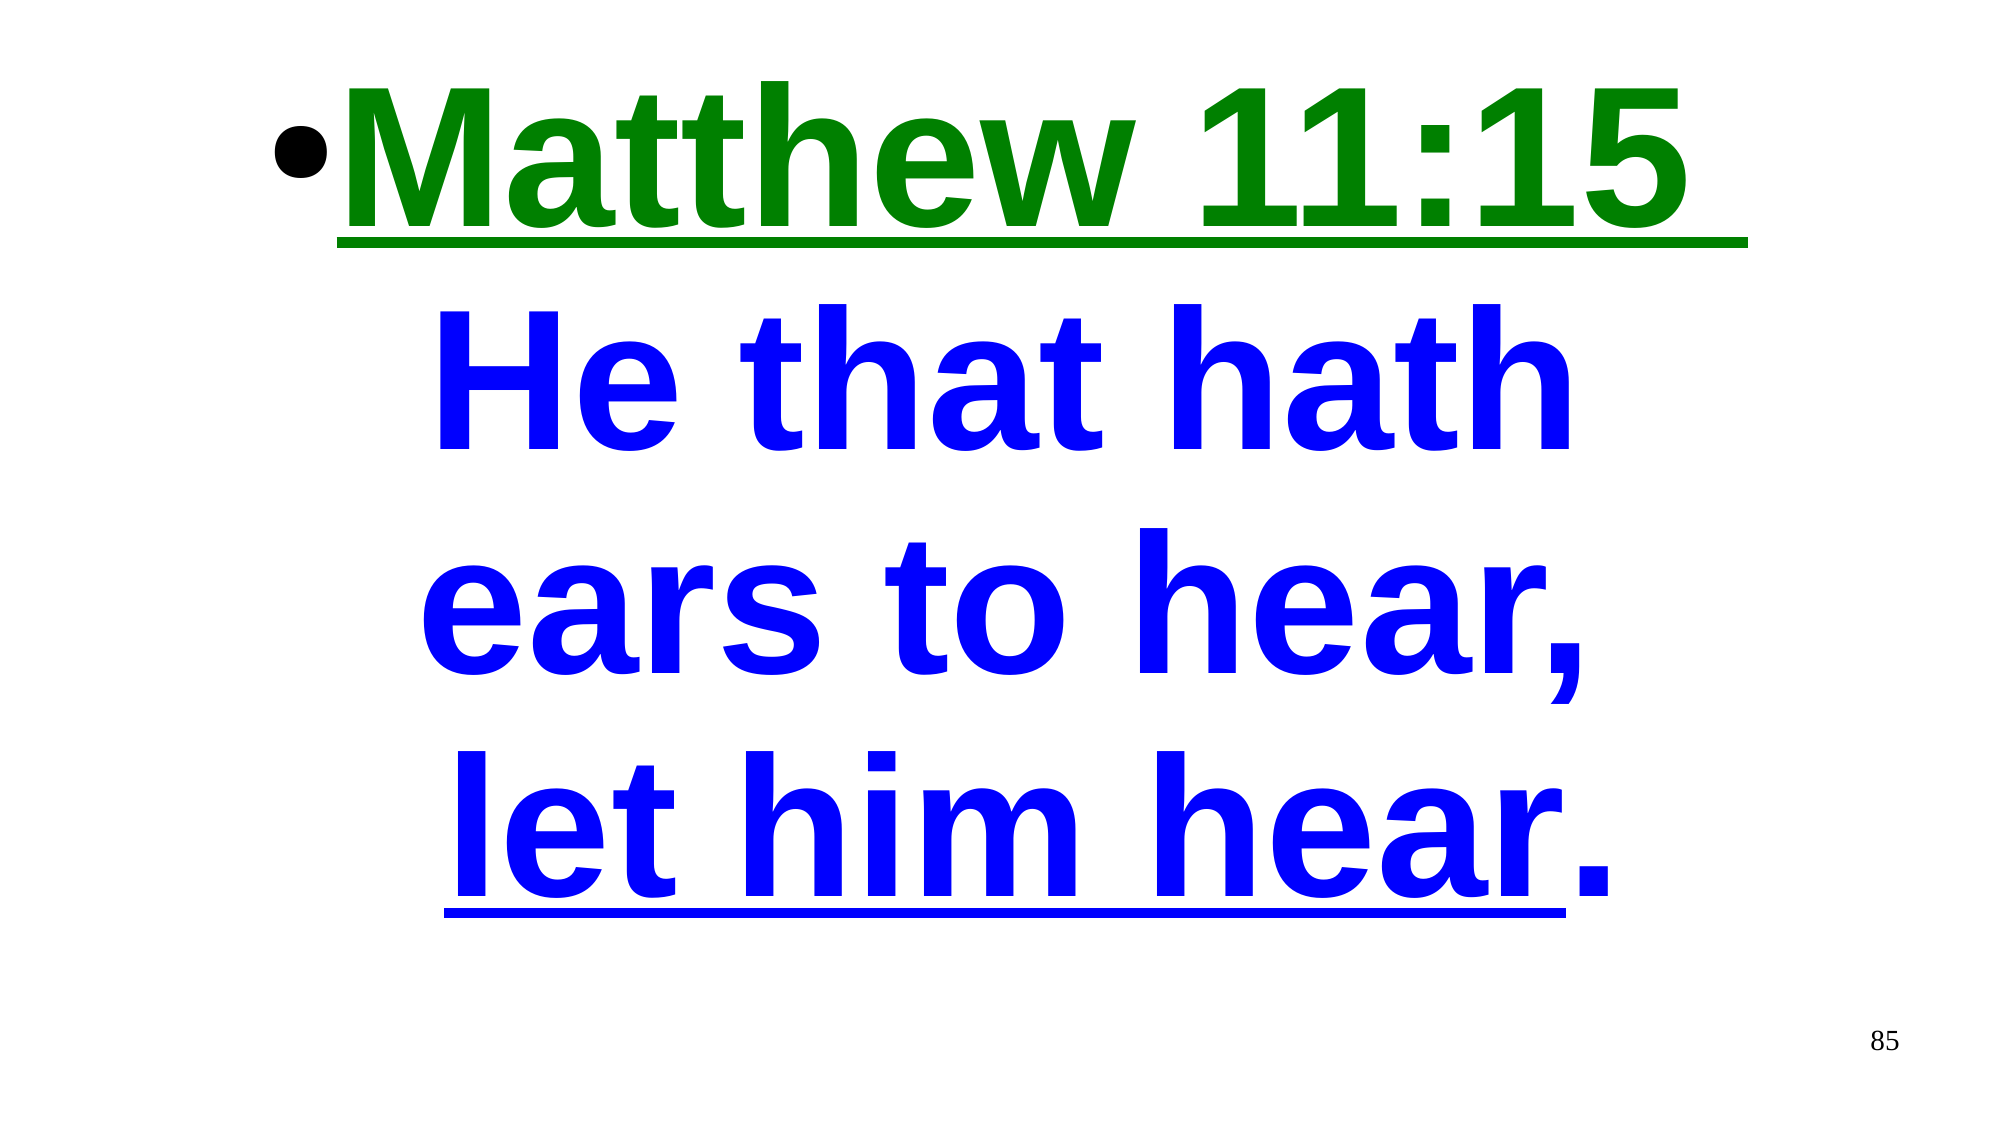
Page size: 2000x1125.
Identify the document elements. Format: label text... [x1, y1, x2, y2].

list Matthew 11:15 He that hath ears to hear, let him hear. [45, 45, 1951, 1044]
